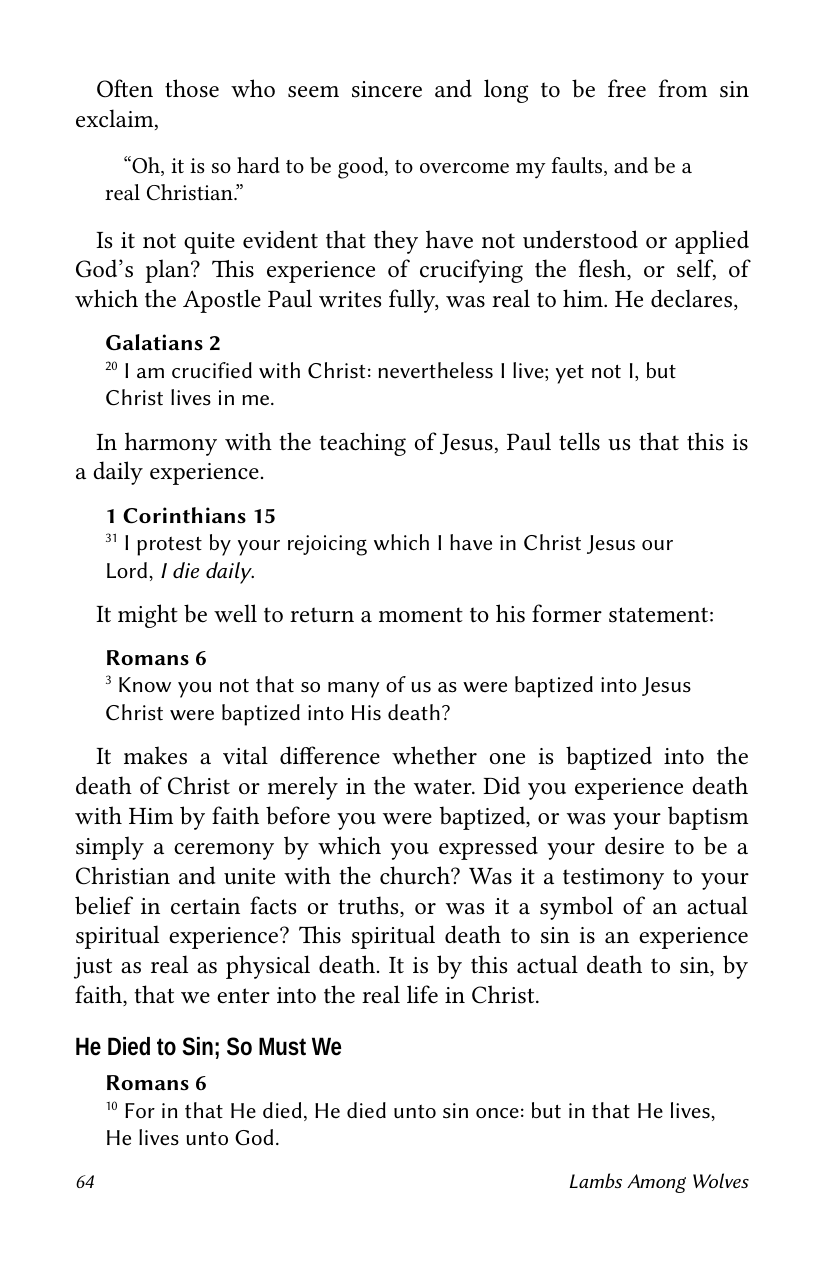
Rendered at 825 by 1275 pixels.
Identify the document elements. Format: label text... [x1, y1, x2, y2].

text Romans 6 [105, 645, 750, 671]
text 20 I am crucified with Christ: nevertheless I live; yet not I, but Christ lives in me. [105, 358, 720, 411]
text 1 Corinthians 15 [105, 502, 750, 529]
text “Oh, it is so hard to be good, to overcome my faults, and be a real Christian.” [105, 153, 720, 206]
text 31 I protest by your rejoicing which I have in Christ Jesus our Lord, I die daily. [105, 530, 720, 584]
text Galatians 2 [105, 330, 750, 356]
text 10 For in that He died, He died unto sin once: but in that He lives, He lives unto God. [105, 1097, 720, 1151]
text Often those who seem sincere and long to be free from sin exclaim, [75, 75, 750, 133]
text Romans 6 [105, 1070, 750, 1096]
subtitle He Died to Sin; So Must We [75, 1032, 750, 1061]
text It might be well to return a moment to his former statement: [75, 600, 750, 628]
text It makes a vital difference whether one is baptized into the death of Christ or merely in the water. Did you experience death with Him by faith before you were baptized, or was your baptism simply a ceremony by which you expressed your desire to be a Christian and unite with the church? Was it a testimony to your belief in certain facts or truths, or was it a symbol of an actual spiritual experience? This spiritual death to sin is an experience just as real as physical death. It is by this actual death to sin, by faith, that we enter into the real life in Christ. [75, 742, 750, 1010]
text 3 Know you not that so many of us as were baptized into Jesus Christ were baptized into His death? [105, 672, 720, 726]
text In harmony with the teaching of Jesus, Paul tells us that this is a daily experience. [75, 428, 750, 486]
text Is it not quite evident that they have not understood or applied God’s plan? This experience of crucifying the flesh, or self, of which the Apostle Paul writes fully, was real to him. He declares, [75, 226, 750, 314]
